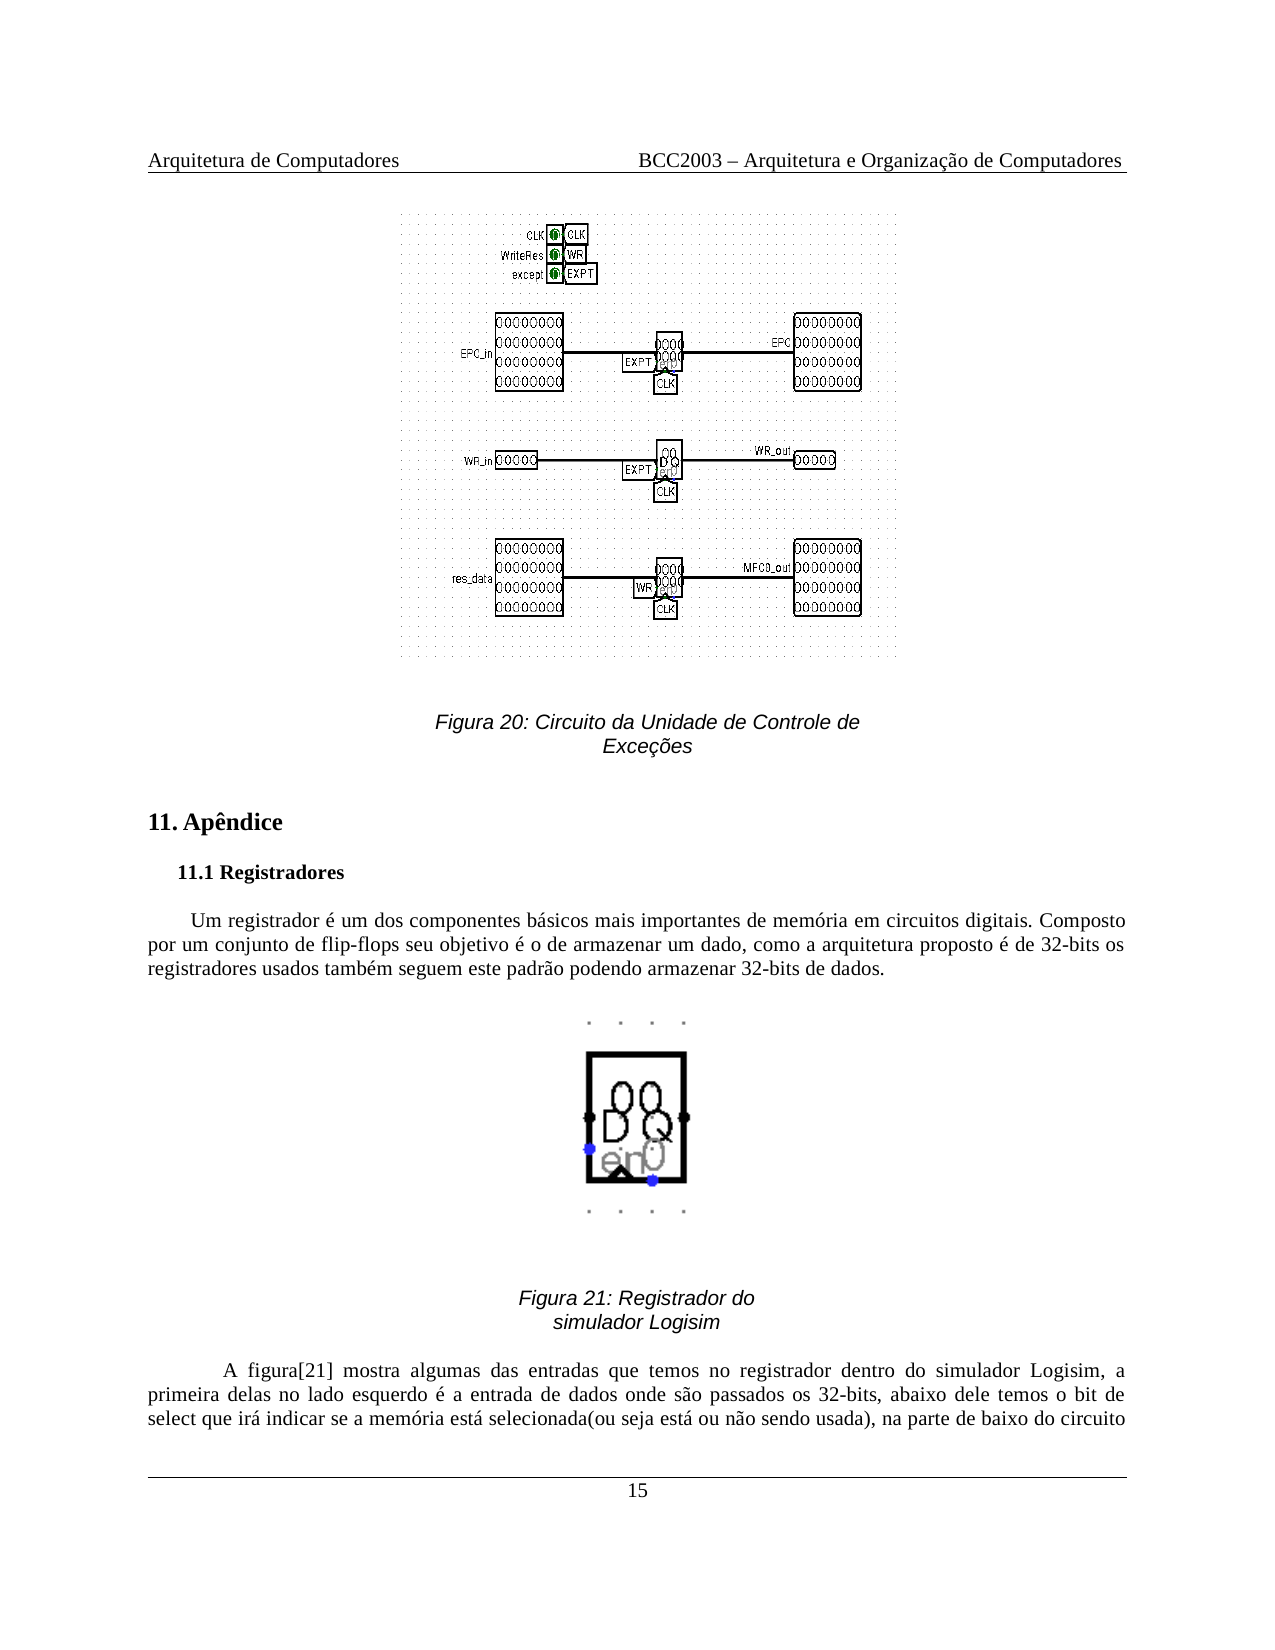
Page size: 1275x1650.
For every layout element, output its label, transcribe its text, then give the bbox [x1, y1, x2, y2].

subtitle Apêndice [148, 807, 1127, 836]
picture [398, 211, 899, 662]
list Figura 21: Registrador do simulador Logisim [472, 1286, 803, 1334]
text Figura 20: Circuito da Unidade de Controle de Exceções [398, 710, 898, 758]
picture [569, 1004, 706, 1237]
text Um registrador é um dos componentes básicos mais importantes de memória em circuitos digitais. Composto por um conjunto de flip-flops seu objetivo é o de armazenar um dado, como a arquitetura proposto é de 32-bits os registradores usados também seguem este padrão podendo armazenar 32-bits de dados. [148, 908, 1127, 980]
list 11.1 Registradores [148, 860, 1127, 884]
text A figura[21] mostra algumas das entradas que temos no registrador dentro do simulador Logisim, a primeira delas no lado esquerdo é a entrada de dados onde são passados os 32-bits, abaixo dele temos o bit de select que irá indicar se a memória está selecionada(ou seja está ou não sendo usada), na parte de baixo do circuito [148, 1358, 1127, 1430]
